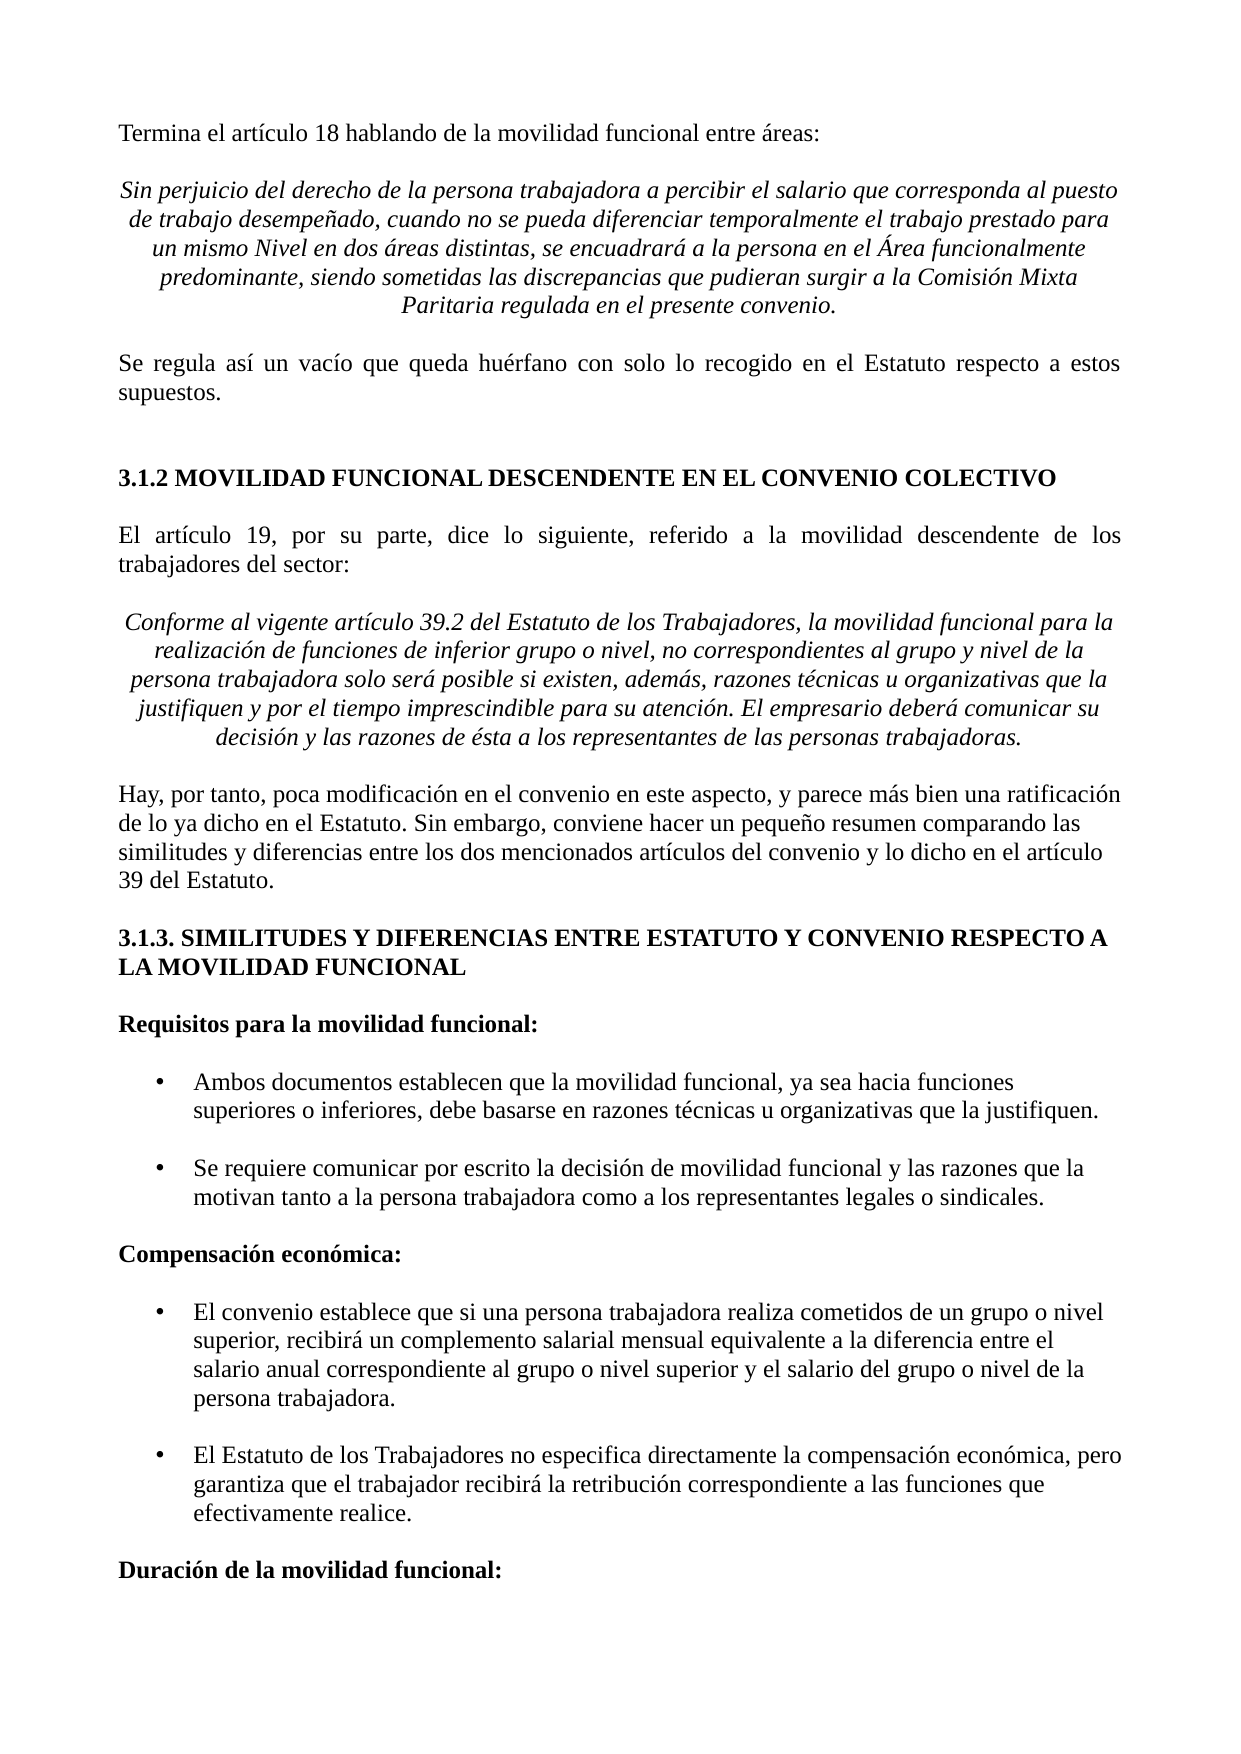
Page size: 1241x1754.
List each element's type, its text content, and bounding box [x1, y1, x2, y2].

text Requisitos para la movilidad funcional: [118, 1009, 1122, 1038]
list Ambos documentos establecen que la movilidad funcional, ya sea hacia funciones superiores o inferiores, debe basarse en razones técnicas u organizativas que la justifiquen. [156, 1067, 1122, 1124]
text 3.1.3. SIMILITUDES Y DIFERENCIAS ENTRE ESTATUTO Y CONVENIO RESPECTO A LA MOVILIDAD FUNCIONAL [118, 923, 1122, 981]
text 3.1.2 MOVILIDAD FUNCIONAL DESCENDENTE EN EL CONVENIO COLECTIVO [118, 463, 1122, 492]
text Se regula así un vacío que queda huérfano con solo lo recogido en el Estatuto respecto a estos supuestos. [118, 348, 1122, 406]
text El artículo 19, por su parte, dice lo siguiente, referido a la movilidad descendente de los trabajadores del sector: [118, 521, 1122, 578]
text Compensación económica: [118, 1239, 1122, 1268]
list El convenio establece que si una persona trabajadora realiza cometidos de un grupo o nivel superior, recibirá un complemento salarial mensual equivalente a la diferencia entre el salario anual correspondiente al grupo o nivel superior y el salario del grupo o nivel de la persona trabajadora. [156, 1297, 1122, 1412]
text Sin perjuicio del derecho de la persona trabajadora a percibir el salario que corresponda al puesto de trabajo desempeñado, cuando no se pueda diferenciar temporalmente el trabajo prestado para un mismo Nivel en dos áreas distintas, se encuadrará a la persona en el Área funcionalmente predominante, siendo sometidas las discrepancias que pudieran surgir a la Comisión Mixta Paritaria regulada en el presente convenio. [118, 176, 1122, 319]
list Se requiere comunicar por escrito la decisión de movilidad funcional y las razones que la motivan tanto a la persona trabajadora como a los representantes legales o sindicales. [156, 1153, 1122, 1211]
text Conforme al vigente artículo 39.2 del Estatuto de los Trabajadores, la movilidad funcional para la realización de funciones de inferior grupo o nivel, no correspondientes al grupo y nivel de la persona trabajadora solo será posible si existen, además, razones técnicas u organizativas que la justifiquen y por el tiempo imprescindible para su atención. El empresario deberá comunicar su decisión y las razones de ésta a los representantes de las personas trabajadoras. [118, 607, 1122, 751]
text Duración de la movilidad funcional: [118, 1556, 1122, 1584]
text Hay, por tanto, poca modificación en el convenio en este aspecto, y parece más bien una ratificación de lo ya dicho en el Estatuto. Sin embargo, conviene hacer un pequeño resumen comparando las similitudes y diferencias entre los dos mencionados artículos del convenio y lo dicho en el artículo 39 del Estatuto. [118, 779, 1122, 894]
list El Estatuto de los Trabajadores no especifica directamente la compensación económica, pero garantiza que el trabajador recibirá la retribución correspondiente a las funciones que efectivamente realice. [156, 1441, 1122, 1527]
text Termina el artículo 18 hablando de la movilidad funcional entre áreas: [118, 118, 1122, 147]
